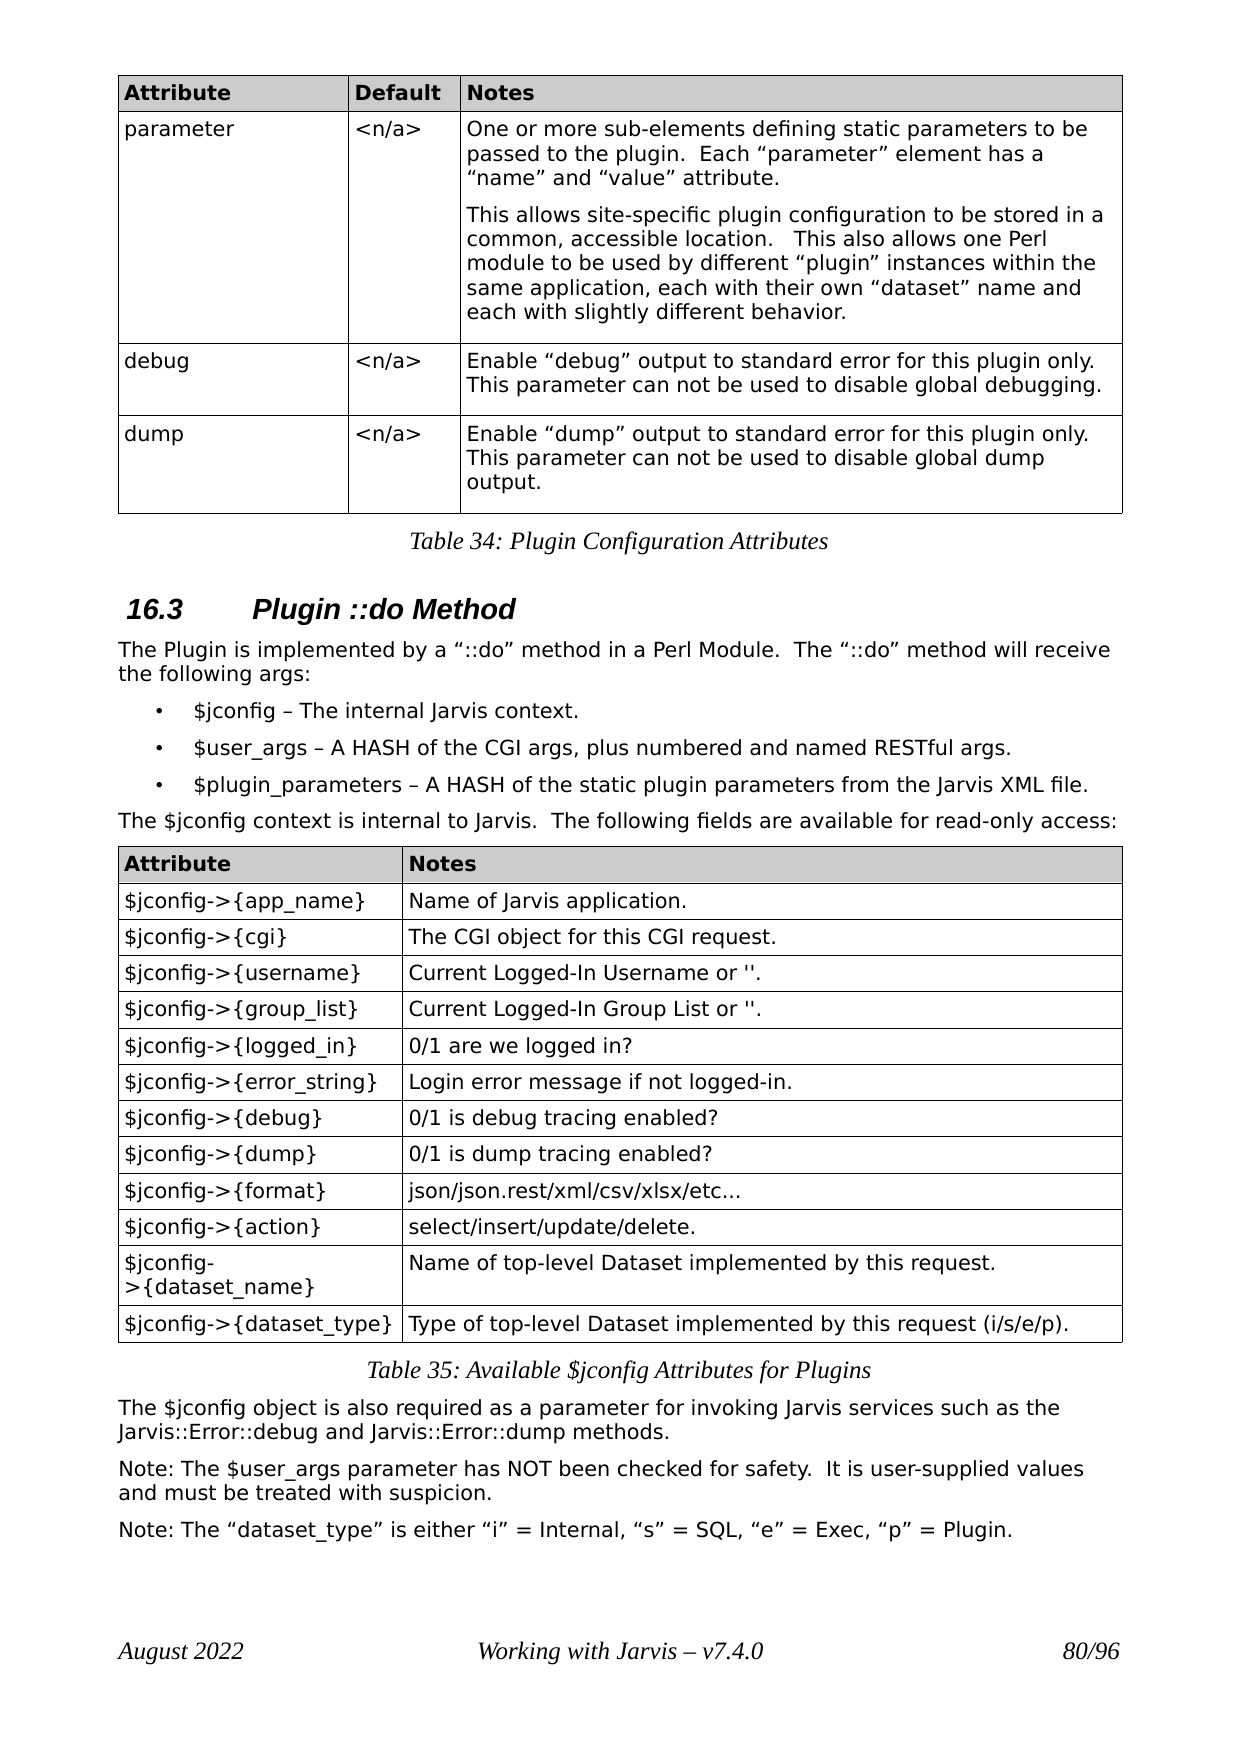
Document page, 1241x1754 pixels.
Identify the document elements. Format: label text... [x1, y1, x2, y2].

table_header Attribute [119, 847, 402, 882]
table_cell $jconfig->{username} [119, 956, 402, 991]
table_cell $jconfig->{cgi} [119, 920, 402, 955]
table_cell parameter [119, 112, 348, 342]
table_cell json/json.rest/xml/csv/xlsx/etc... [403, 1174, 1122, 1209]
table_cell debug [119, 344, 348, 415]
table_header Notes [461, 76, 1122, 111]
table_cell Name of top-level Dataset implemented by this request. [403, 1246, 1122, 1305]
table_cell <n/a> [349, 344, 460, 415]
table_cell One or more sub-elements defining static parameters to be passed to the plugin. Each “parameter” element has a “name” and “value” attribute. This allows site-specific plugin configuration to be stored in a common, accessible location. This also allows one Perl module to be used by different “plugin” instances within the same application, each with their own “dataset” name and each with slightly different behavior. [461, 112, 1122, 342]
table_cell $jconfig->{debug} [119, 1101, 402, 1136]
list $user_args – A HASH of the CGI args, plus numbered and named RESTful args. [156, 736, 1122, 760]
table_cell 0/1 is dump tracing enabled? [403, 1137, 1122, 1172]
table_cell $jconfig->{logged_in} [119, 1029, 402, 1064]
table_cell $jconfig->{dump} [119, 1137, 402, 1172]
table_header Default [349, 76, 460, 111]
table_cell Name of Jarvis application. [403, 884, 1122, 919]
text The Plugin is implemented by a “::do” method in a Perl Module. The “::do” method will receive the following args: [118, 638, 1122, 687]
list $plugin_parameters – A HASH of the static plugin parameters from the Jarvis XML file. [156, 773, 1122, 797]
table_cell $jconfig->{dataset_name} [119, 1246, 402, 1305]
subtitle Plugin ::do Method [118, 592, 1122, 626]
table_header Notes [403, 847, 1122, 882]
table_cell Current Logged-In Username or ''. [403, 956, 1122, 991]
text Note: The “dataset_type” is either “i” = Internal, “s” = SQL, “e” = Exec, “p” = Plugin. [118, 1518, 1122, 1542]
table_header Attribute [119, 76, 348, 111]
text Table 34: Plugin Configuration Attributes [118, 526, 1122, 554]
list $jconfig – The internal Jarvis context. [156, 699, 1122, 723]
table_cell The CGI object for this CGI request. [403, 920, 1122, 955]
table_cell $jconfig->{app_name} [119, 884, 402, 919]
table_cell 0/1 is debug tracing enabled? [403, 1101, 1122, 1136]
table_cell select/insert/update/delete. [403, 1210, 1122, 1245]
table_cell Login error message if not logged-in. [403, 1065, 1122, 1100]
table_cell Type of top-level Dataset implemented by this request (i/s/e/p). [403, 1306, 1122, 1342]
text Note: The $user_args parameter has NOT been checked for safety. It is user-supplied values and must be treated with suspicion. [118, 1457, 1122, 1506]
table_cell dump [119, 416, 348, 513]
table_cell <n/a> [349, 416, 460, 513]
text The $jconfig context is internal to Jarvis. The following fields are available for read-only access: [118, 809, 1122, 834]
text The $jconfig object is also required as a parameter for invoking Jarvis services such as the Jarvis::Error::debug and Jarvis::Error::dump methods. [118, 1396, 1122, 1444]
table_cell $jconfig->{format} [119, 1174, 402, 1209]
table_cell $jconfig->{error_string} [119, 1065, 402, 1100]
table_cell Current Logged-In Group List or ''. [403, 992, 1122, 1027]
table_cell Enable “dump” output to standard error for this plugin only. This parameter can not be used to disable global dump output. [461, 416, 1122, 513]
table_cell Enable “debug” output to standard error for this plugin only. This parameter can not be used to disable global debugging. [461, 344, 1122, 415]
table_cell $jconfig->{action} [119, 1210, 402, 1245]
table_cell $jconfig->{dataset_type} [119, 1306, 402, 1342]
table_cell <n/a> [349, 112, 460, 342]
table_cell $jconfig->{group_list} [119, 992, 402, 1027]
text Table 35: Available $jconfig Attributes for Plugins [118, 1355, 1122, 1383]
table_cell 0/1 are we logged in? [403, 1029, 1122, 1064]
